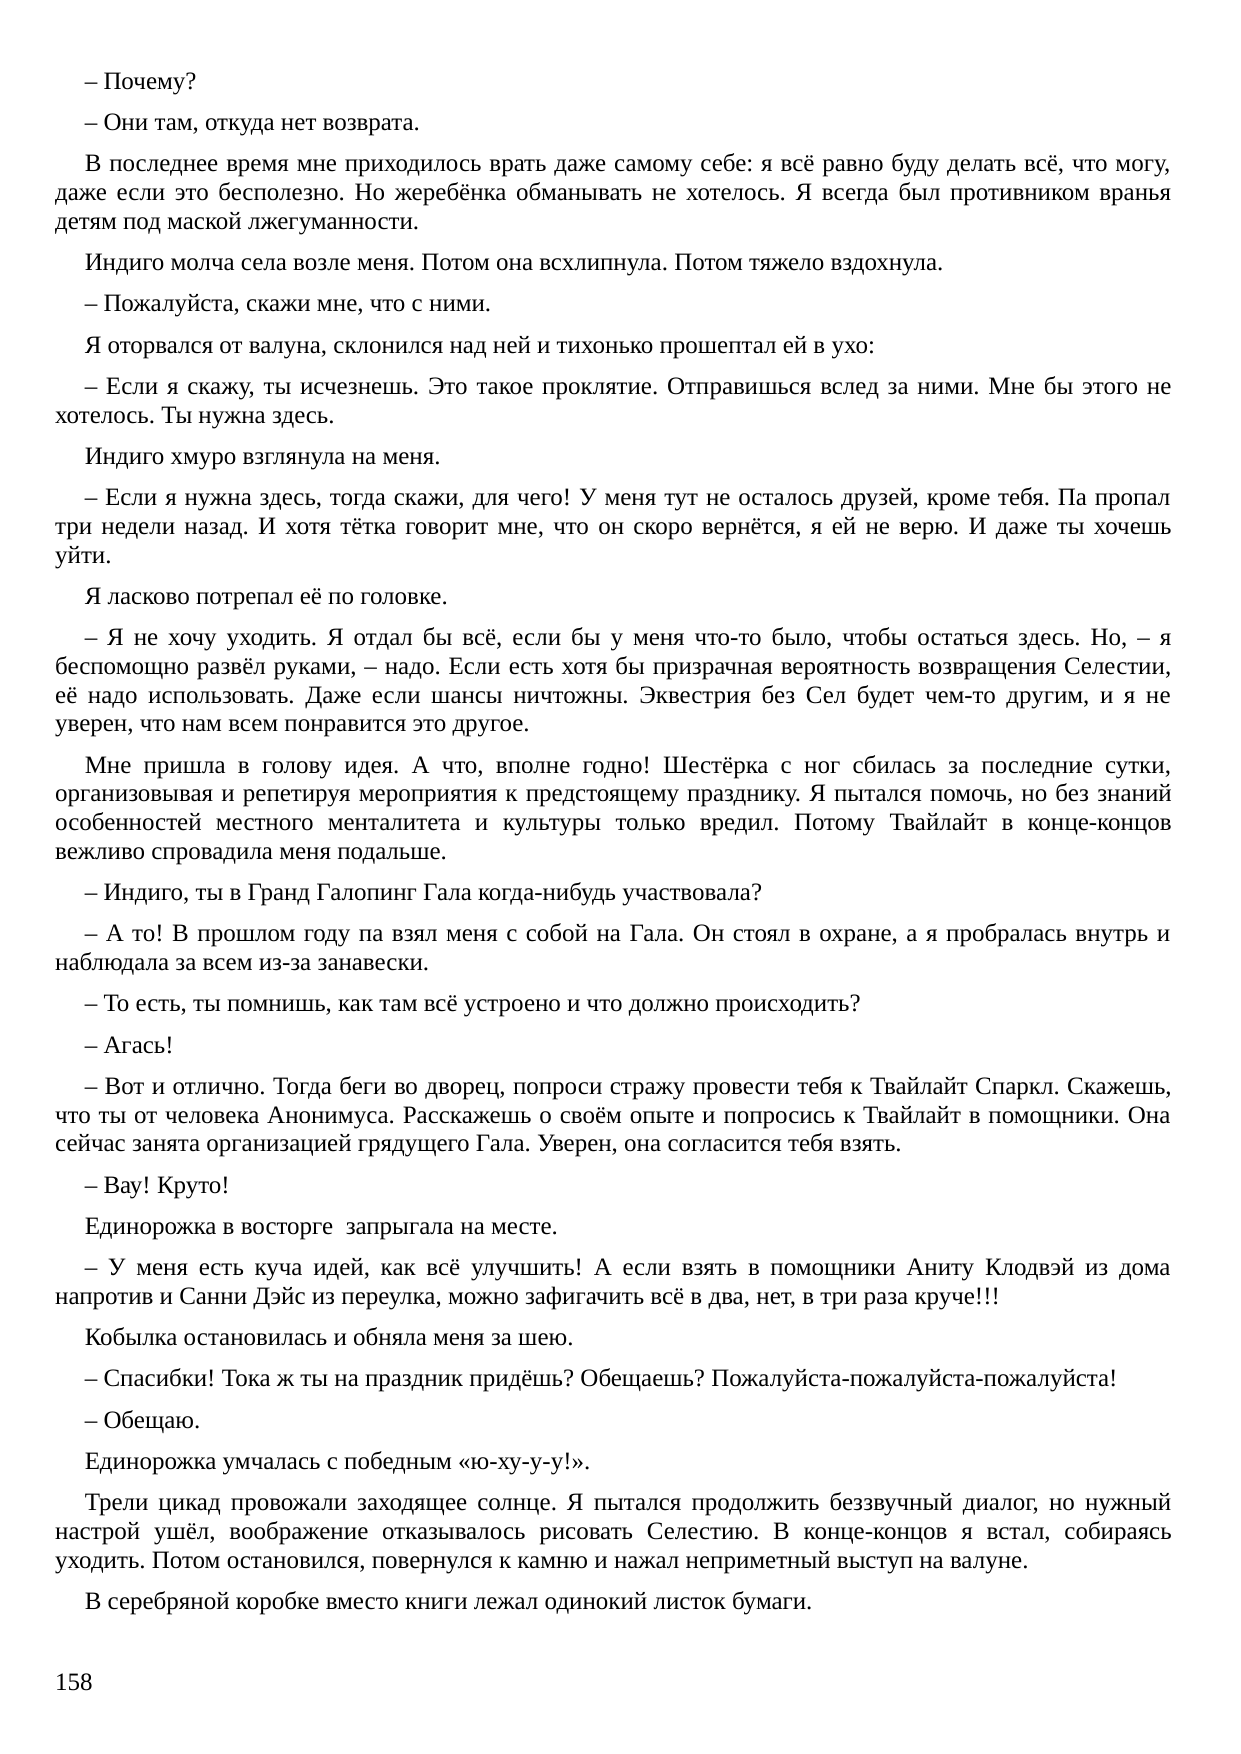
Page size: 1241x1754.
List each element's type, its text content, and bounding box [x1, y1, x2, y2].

text В серебряной коробке вместо книги лежал одинокий листок бумаги. [55, 1586, 1173, 1615]
text – Вот и отлично. Тогда беги во дворец, попроси стражу провести тебя к Твайлайт Спаркл. Скажешь, что ты от человека Анонимуса. Расскажешь о своём опыте и попросись к Твайлайт в помощники. Она сейчас занята организацией грядущего Гала. Уверен, она согласится тебя взять. [55, 1071, 1173, 1157]
text – Я не хочу уходить. Я отдал бы всё, если бы у меня что-то было, чтобы остаться здесь. Но, – я беспомощно развёл руками, – надо. Если есть хотя бы призрачная вероятность возвращения Селестии, её надо использовать. Даже если шансы ничтожны. Эквестрия без Сел будет чем-то другим, и я не уверен, что нам всем понравится это другое. [55, 622, 1173, 737]
text Мне пришла в голову идея. А что, вполне годно! Шестёрка с ног сбилась за последние сутки, организовывая и репетируя мероприятия к предстоящему празднику. Я пытался помочь, но без знаний особенностей местного менталитета и культуры только вредил. Потому Твайлайт в конце-концов вежливо спровадила меня подальше. [55, 750, 1173, 865]
text – Агась! [55, 1030, 1173, 1058]
text Кобылка остановилась и обняла меня за шею. [55, 1322, 1173, 1351]
text – Если я скажу, ты исчезнешь. Это такое проклятие. Отправишься вслед за ними. Мне бы этого не хотелось. Ты нужна здесь. [55, 371, 1173, 428]
text – Если я нужна здесь, тогда скажи, для чего! У меня тут не осталось друзей, кроме тебя. Па пропал три недели назад. И хотя тётка говорит мне, что он скоро вернётся, я ей не верю. И даже ты хочешь уйти. [55, 482, 1173, 568]
text – А то! В прошлом году па взял меня с собой на Гала. Он стоял в охране, а я пробралась внутрь и наблюдала за всем из-за занавески. [55, 918, 1173, 976]
text – Вау! Круто! [55, 1170, 1173, 1198]
text – Обещаю. [55, 1405, 1173, 1433]
text Единорожка умчалась с победным «ю-ху-у-у!». [55, 1446, 1173, 1475]
text Я ласково потрепал её по головке. [55, 581, 1173, 610]
text – То есть, ты помнишь, как там всё устроено и что должно происходить? [55, 988, 1173, 1017]
text Индиго молча села возле меня. Потом она всхлипнула. Потом тяжело вздохнула. [55, 247, 1173, 276]
text Трели цикад провожали заходящее солнце. Я пытался продолжить беззвучный диалог, но нужный настрой ушёл, воображение отказывалось рисовать Селестию. В конце-концов я встал, собираясь уходить. Потом остановился, повернулся к камню и нажал неприметный выступ на валуне. [55, 1487, 1173, 1573]
text Я оторвался от валуна, склонился над ней и тихонько прошептал ей в ухо: [55, 330, 1173, 358]
text – Почему? [55, 66, 1173, 95]
text – Они там, откуда нет возврата. [55, 107, 1173, 136]
text – Спасибки! Тока ж ты на праздник придёшь? Обещаешь? Пожалуйста-пожалуйста-пожалуйста! [55, 1363, 1173, 1392]
text В последнее время мне приходилось врать даже самому себе: я всё равно буду делать всё, что могу, даже если это бесполезно. Но жеребёнка обманывать не хотелось. Я всегда был противником вранья детям под маской лжегуманности. [55, 148, 1173, 235]
text Индиго хмуро взглянула на меня. [55, 441, 1173, 470]
text – Пожалуйста, скажи мне, что с ними. [55, 288, 1173, 317]
text – Индиго, ты в Гранд Галопинг Гала когда-нибудь участвовала? [55, 877, 1173, 906]
text Единорожка в восторге запрыгала на месте. [55, 1211, 1173, 1240]
text – У меня есть куча идей, как всё улучшить! А если взять в помощники Аниту Клодвэй из дома напротив и Санни Дэйс из переулка, можно зафигачить всё в два, нет, в три раза круче!!! [55, 1252, 1173, 1310]
